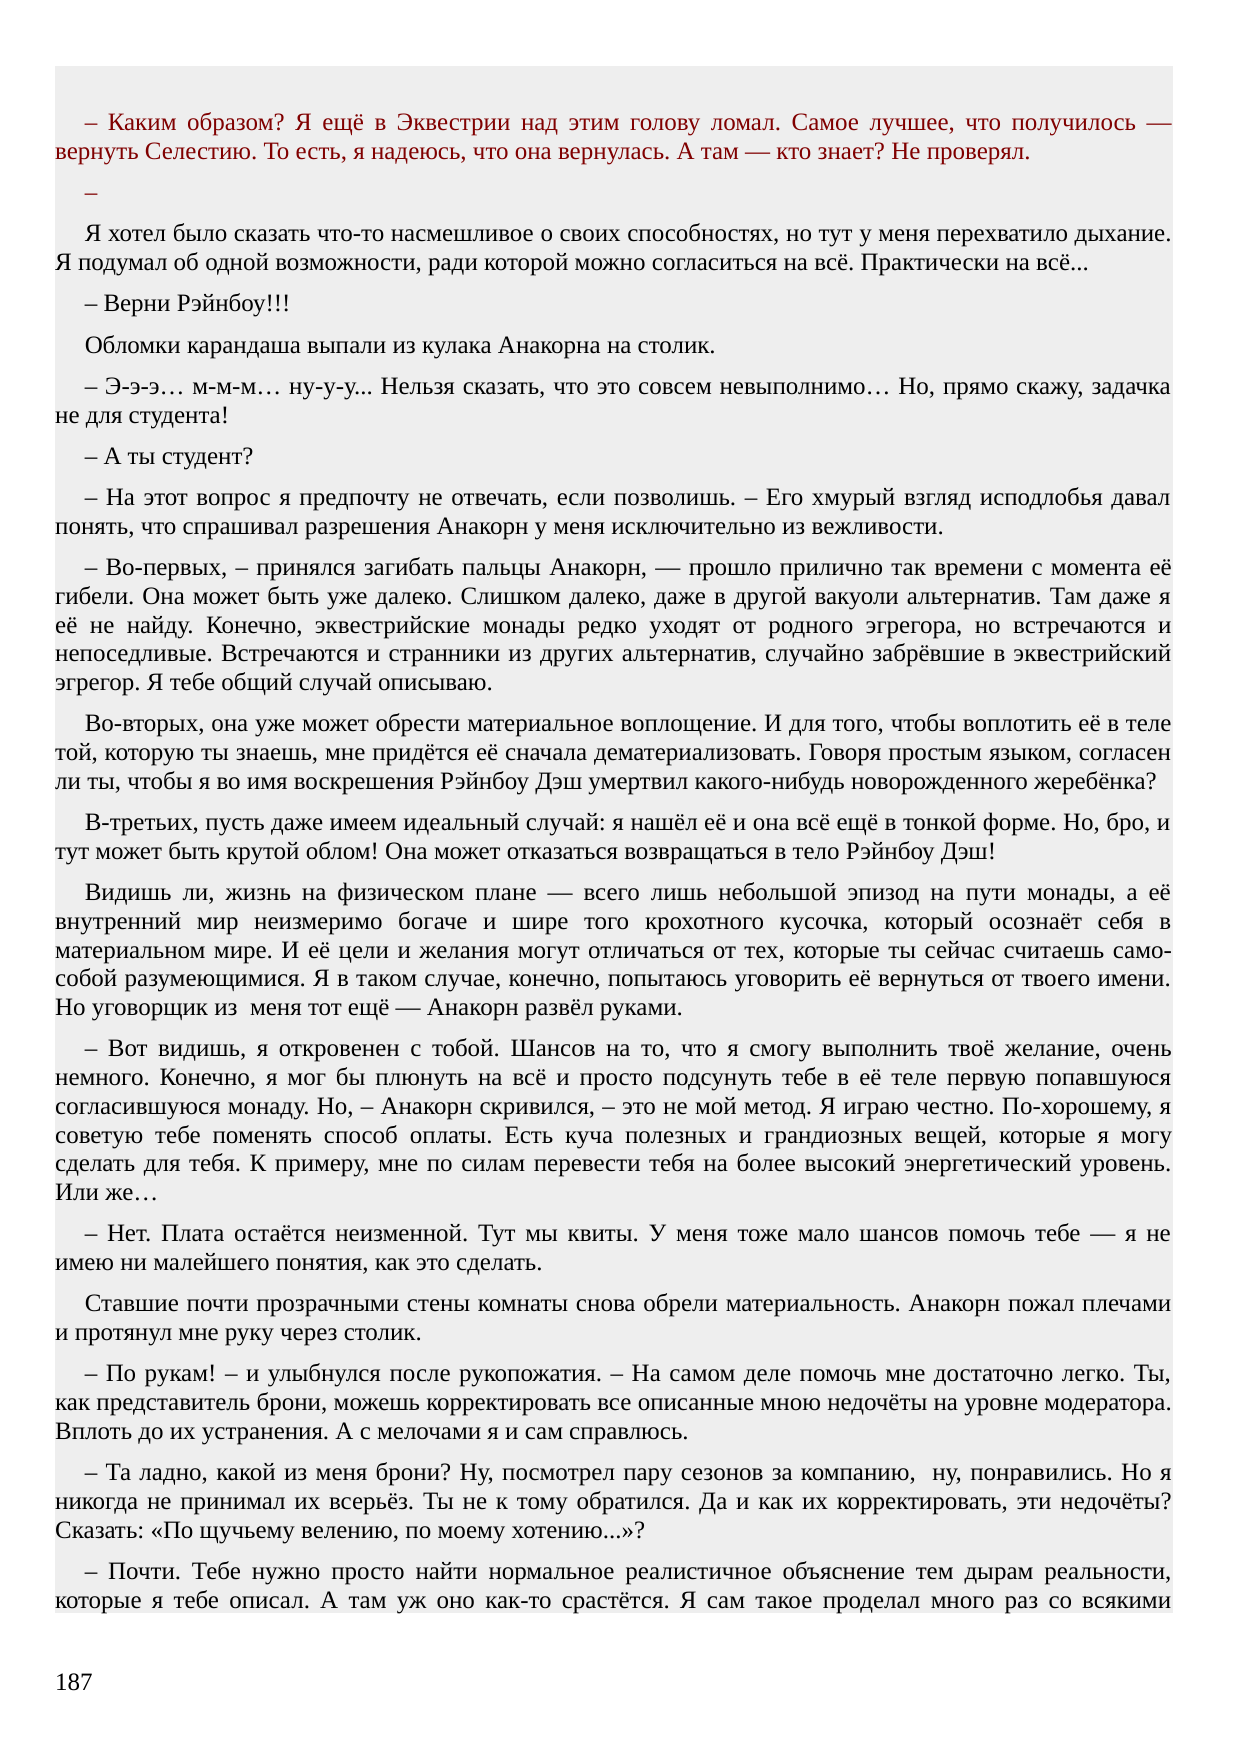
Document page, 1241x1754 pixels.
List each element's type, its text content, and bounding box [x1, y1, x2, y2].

text Ставшие почти прозрачными стены комнаты снова обрели материальность. Анакорн пожал плечами и протянул мне руку через столик. [55, 1288, 1173, 1346]
text – [55, 177, 1173, 206]
text – Верни Рэйнбоу!!! [55, 288, 1173, 317]
text Я хотел было сказать что-то насмешливое о своих способностях, но тут у меня перехватило дыхание. Я подумал об одной возможности, ради которой можно согласиться на всё. Практически на всё... [55, 218, 1173, 276]
text – Вот видишь, я откровенен с тобой. Шансов на то, что я смогу выполнить твоё желание, очень немного. Конечно, я мог бы плюнуть на всё и просто подсунуть тебе в её теле первую попавшуюся согласившуюся монаду. Но, – Анакорн скривился, – это не мой метод. Я играю честно. По-хорошему, я советую тебе поменять способ оплаты. Есть куча полезных и грандиозных вещей, которые я могу сделать для тебя. К примеру, мне по силам перевести тебя на более высокий энергетический уровень. Или же… [55, 1033, 1173, 1206]
text Обломки карандаша выпали из кулака Анакорна на столик. [55, 330, 1173, 358]
text – На этот вопрос я предпочту не отвечать, если позволишь. – Его хмурый взгляд исподлобья давал понять, что спрашивал разрешения Анакорн у меня исключительно из вежливости. [55, 482, 1173, 540]
text Во-вторых, она уже может обрести материальное воплощение. И для того, чтобы воплотить её в теле той, которую ты знаешь, мне придётся её сначала дематериализовать. Говоря простым языком, согласен ли ты, чтобы я во имя воскрешения Рэйнбоу Дэш умертвил какого-нибудь новорожденного жеребёнка? [55, 708, 1173, 795]
text – Та ладно, какой из меня брони? Ну, посмотрел пару сезонов за компанию, ну, понравились. Но я никогда не принимал их всерьёз. Ты не к тому обратился. Да и как их корректировать, эти недочёты? Сказать: «По щучьему велению, по моему хотению...»? [55, 1457, 1173, 1543]
text – По рукам! – и улыбнулся после рукопожатия. – На самом деле помочь мне достаточно легко. Ты, как представитель брони, можешь корректировать все описанные мною недочёты на уровне модератора. Вплоть до их устранения. А с мелочами я и сам справлюсь. [55, 1358, 1173, 1445]
text В-третьих, пусть даже имеем идеальный случай: я нашёл её и она всё ещё в тонкой форме. Но, бро, и тут может быть крутой облом! Она может отказаться возвращаться в тело Рэйнбоу Дэш! [55, 807, 1173, 865]
text – Э-э-э… м-м-м… ну-у-у... Нельзя сказать, что это совсем невыполнимо… Но, прямо скажу, задачка не для студента! [55, 371, 1173, 428]
text Видишь ли, жизнь на физическом плане — всего лишь небольшой эпизод на пути монады, а её внутренний мир неизмеримо богаче и шире того крохотного кусочка, который осознаёт себя в материальном мире. И её цели и желания могут отличаться от тех, которые ты сейчас считаешь само-собой разумеющимися. Я в таком случае, конечно, попытаюсь уговорить её вернуться от твоего имени. Но уговорщик из меня тот ещё — Анакорн развёл руками. [55, 877, 1173, 1021]
text – Каким образом? Я ещё в Эквестрии над этим голову ломал. Самое лучшее, что получилось — вернуть Селестию. То есть, я надеюсь, что она вернулась. А там — кто знает? Не проверял. [55, 107, 1173, 165]
text – А ты студент? [55, 441, 1173, 470]
text – Во-первых, – принялся загибать пальцы Анакорн, — прошло прилично так времени с момента её гибели. Она может быть уже далеко. Слишком далеко, даже в другой вакуоли альтернатив. Там даже я её не найду. Конечно, эквестрийские монады редко уходят от родного эгрегора, но встречаются и непоседливые. Встречаются и странники из других альтернатив, случайно забрёвшие в эквестрийский эгрегор. Я тебе общий случай описываю. [55, 552, 1173, 696]
text – Почти. Тебе нужно просто найти нормальное реалистичное объяснение тем дырам реальности, которые я тебе описал. А там уж оно как-то срастётся. Я сам такое проделал много раз со всякими [55, 1556, 1173, 1613]
text – Нет. Плата остаётся неизменной. Тут мы квиты. У меня тоже мало шансов помочь тебе — я не имею ни малейшего понятия, как это сделать. [55, 1218, 1173, 1276]
